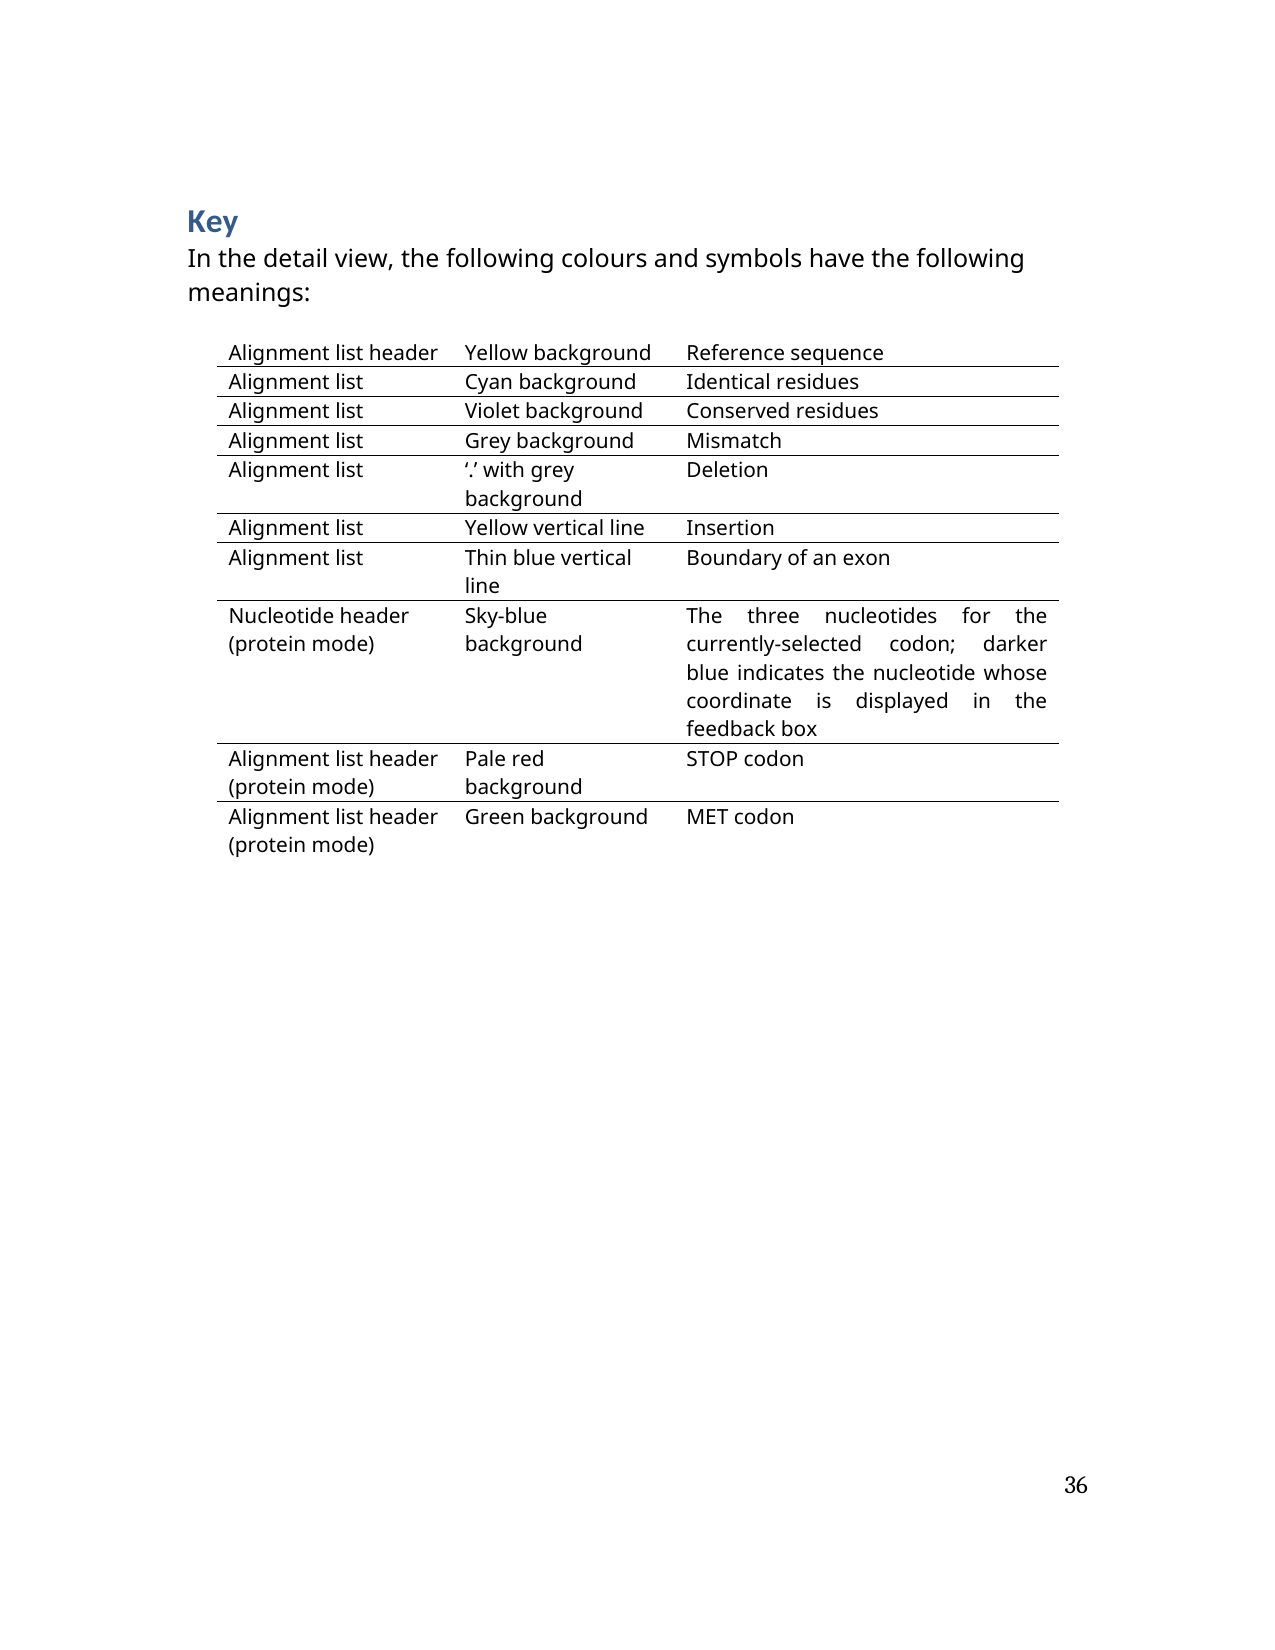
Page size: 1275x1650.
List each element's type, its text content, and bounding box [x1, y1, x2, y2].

table_cell Sky-blue background [453, 601, 675, 743]
table_header Reference sequence [675, 338, 1059, 366]
table_cell ‘.’ with grey background [453, 456, 675, 512]
table_cell Violet background [453, 397, 675, 425]
table_cell Nucleotide header (protein mode) [217, 601, 453, 743]
table_cell Green background [453, 802, 675, 859]
table_header Alignment list header [217, 338, 453, 366]
table_cell Alignment list [217, 367, 453, 396]
table_cell Grey background [453, 426, 675, 454]
table_cell Yellow vertical line [453, 514, 675, 542]
table_header Yellow background [453, 338, 675, 366]
table_cell Conserved residues [675, 397, 1059, 425]
text In the detail view, the following colours and symbols have the following meanings: [187, 241, 1087, 309]
table_cell Alignment list [217, 426, 453, 454]
table_cell The three nucleotides for the currently-selected codon; darker blue indicates the nucleotide whose coordinate is displayed in the feedback box [675, 601, 1059, 743]
table_cell Deletion [675, 456, 1059, 512]
table_cell Alignment list header (protein mode) [217, 744, 453, 801]
table_cell MET codon [675, 802, 1059, 859]
table_cell Alignment list [217, 543, 453, 600]
table_cell Boundary of an exon [675, 543, 1059, 600]
table_cell Identical residues [675, 367, 1059, 396]
table_cell Thin blue vertical line [453, 543, 675, 600]
table_cell Alignment list [217, 456, 453, 512]
table_cell Alignment list [217, 397, 453, 425]
table_cell Pale red background [453, 744, 675, 801]
table_cell Cyan background [453, 367, 675, 396]
table_cell Alignment list [217, 514, 453, 542]
table_cell Mismatch [675, 426, 1059, 454]
table_cell STOP codon [675, 744, 1059, 801]
table_cell Insertion [675, 514, 1059, 542]
table_cell Alignment list header (protein mode) [217, 802, 453, 859]
subtitle Key [187, 200, 1087, 241]
